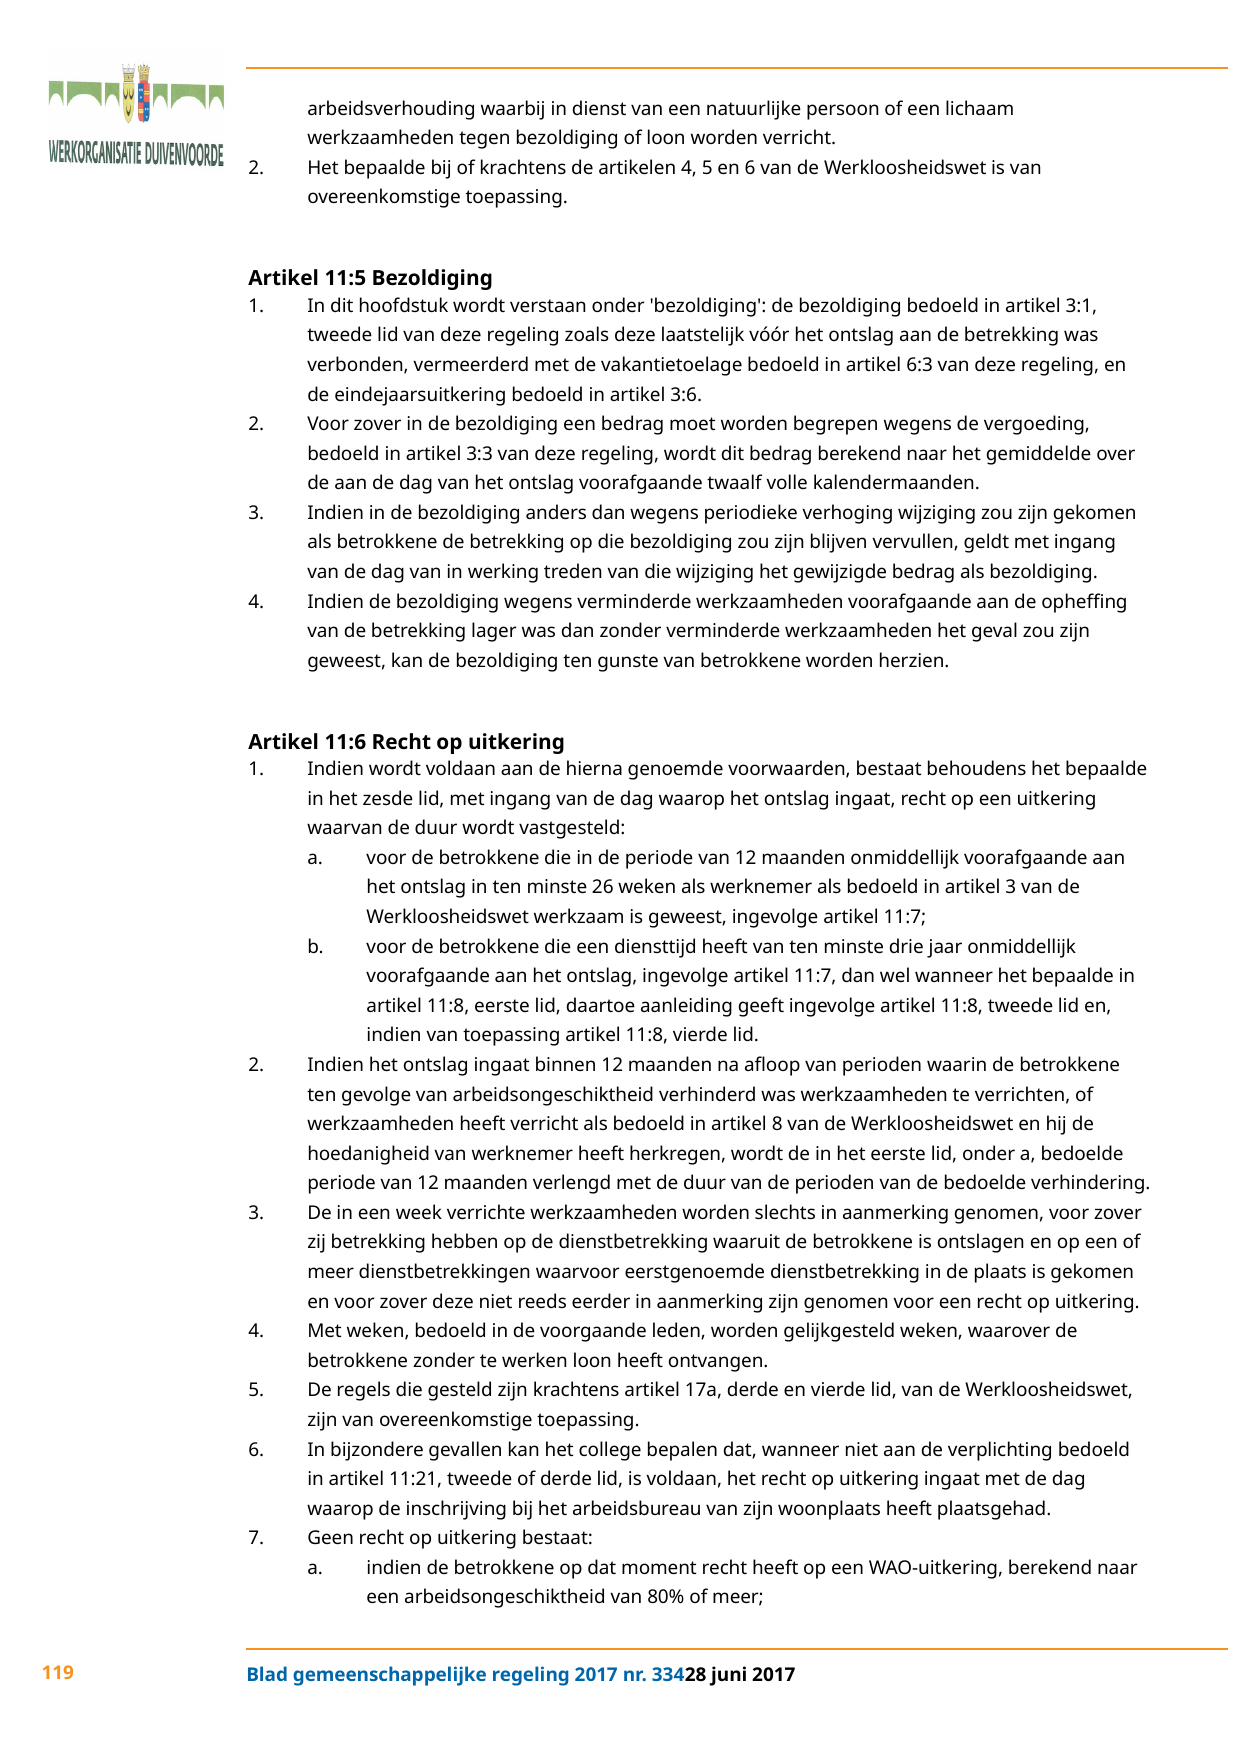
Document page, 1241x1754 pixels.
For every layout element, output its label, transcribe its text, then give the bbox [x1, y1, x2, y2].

list Voor zover in de bezoldiging een bedrag moet worden begrepen wegens de vergoeding, bedoeld in artikel 3:3 van deze regeling, wordt dit bedrag berekend naar het gemiddelde over de aan de dag van het ontslag voorafgaande twaalf volle kalendermaanden. [248, 410, 1152, 495]
list In bijzondere gevallen kan het college bepalen dat, wanneer niet aan de verplichting bedoeld in artikel 11:21, tweede of derde lid, is voldaan, het recht op uitkering ingaat met de dag waarop de inschrijving bij het arbeidsbureau van zijn woonplaats heeft plaatsgehad. [248, 1436, 1152, 1521]
list Indien in de bezoldiging anders dan wegens periodieke verhoging wijziging zou zijn gekomen als betrokkene de betrekking op die bezoldiging zou zijn blijven vervullen, geldt met ingang van de dag van in werking treden van die wijziging het gewijzigde bedrag als bezoldiging. [248, 499, 1152, 584]
list Met weken, bedoeld in de voorgaande leden, worden gelijkgesteld weken, waarover de betrokkene zonder te werken loon heeft ontvangen. [248, 1317, 1152, 1373]
list De regels die gesteld zijn krachtens artikel 17a, derde en vierde lid, van de Werkloosheidswet, zijn van overeenkomstige toepassing. [248, 1377, 1152, 1432]
list De in een week verrichte werkzaamheden worden slechts in aanmerking genomen, voor zover zij betrekking hebben op de dienstbetrekking waaruit de betrokkene is ontslagen en op een of meer dienstbetrekkingen waarvoor eerstgenoemde dienstbetrekking in de plaats is gekomen en voor zover deze niet reeds eerder in aanmerking zijn genomen voor een recht op uitkering. [248, 1199, 1152, 1314]
list voor de betrokkene die in de periode van 12 maanden onmiddellijk voorafgaande aan het ontslag in ten minste 26 weken als werknemer als bedoeld in artikel 3 van de Werkloosheidswet werkzaam is geweest, ingevolge artikel 11:7; [307, 844, 1152, 929]
list Geen recht op uitkering bestaat: [248, 1524, 1152, 1550]
list Indien het ontslag ingaat binnen 12 maanden na afloop van perioden waarin de betrokkene ten gevolge van arbeidsongeschiktheid verhinderd was werkzaamheden te verrichten, of werkzaamheden heeft verricht als bedoeld in artikel 8 van de Werkloosheidswet en hij de hoedanigheid van werknemer heeft herkregen, wordt de in het eerste lid, onder a, bedoelde periode van 12 maanden verlengd met de duur van de perioden van de bedoelde verhindering. [248, 1051, 1152, 1195]
list Indien de bezoldiging wegens verminderde werkzaamheden voorafgaande aan de opheffing van de betrekking lager was dan zonder verminderde werkzaamheden het geval zou zijn geweest, kan de bezoldiging ten gunste van betrokkene worden herzien. [248, 588, 1152, 673]
list voor de betrokkene die een diensttijd heeft van ten minste drie jaar onmiddellijk voorafgaande aan het ontslag, ingevolge artikel 11:7, dan wel wanneer het bepaalde in artikel 11:8, eerste lid, daartoe aanleiding geeft ingevolge artikel 11:8, tweede lid en, indien van toepassing artikel 11:8, vierde lid. [307, 933, 1152, 1047]
list Indien wordt voldaan aan de hierna genoemde voorwaarden, bestaat behoudens het bepaalde in het zesde lid, met ingang van de dag waarop het ontslag ingaat, recht op een uitkering waarvan de duur wordt vastgesteld: [248, 755, 1152, 840]
list In dit hoofdstuk wordt verstaan onder 'bezoldiging': de bezoldiging bedoeld in artikel 3:1, tweede lid van deze regeling zoals deze laatstelijk vóór het ontslag aan de betrekking was verbonden, vermeerderd met de vakantietoelage bedoeld in artikel 6:3 van deze regeling, en de eindejaarsuitkering bedoeld in artikel 3:6. [248, 292, 1152, 406]
picture [41, 47, 231, 172]
text Artikel 11:6 Recht op uitkering [248, 727, 1152, 755]
text Artikel 11:5 Bezoldiging [248, 263, 1152, 292]
list arbeidsverhouding waarbij in dienst van een natuurlijke persoon of een lichaam werkzaamheden tegen bezoldiging of loon worden verricht. [248, 95, 1152, 150]
list indien de betrokkene op dat moment recht heeft op een WAO-uitkering, berekend naar een arbeidsongeschiktheid van 80% of meer; [307, 1554, 1152, 1609]
list Het bepaalde bij of krachtens de artikelen 4, 5 en 6 van de Werkloosheidswet is van overeenkomstige toepassing. [248, 154, 1152, 209]
